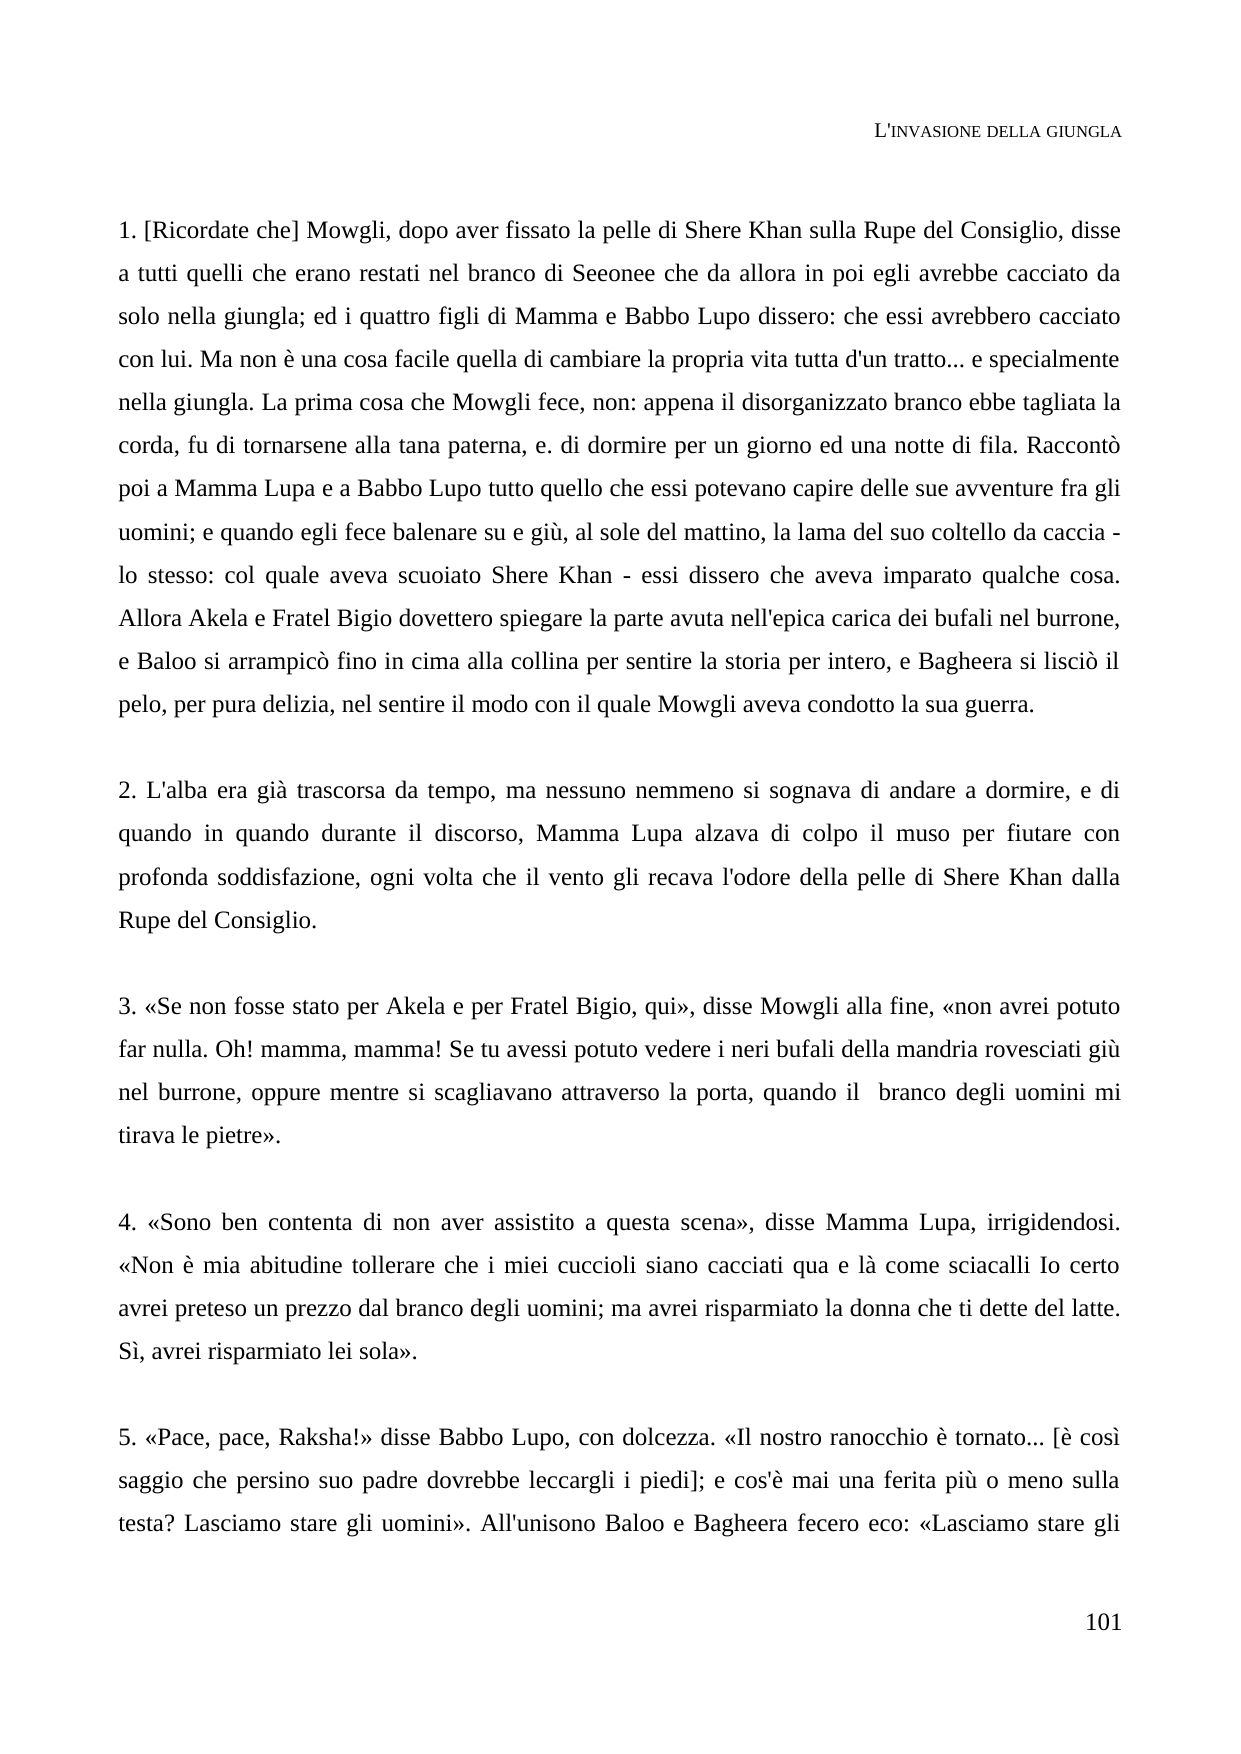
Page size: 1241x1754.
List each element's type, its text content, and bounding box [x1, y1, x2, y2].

text 4. «Sono ben contenta di non aver assistito a questa scena», disse Mamma Lupa, irrigidendosi. «Non è mia abitudine tollerare che i miei cuccioli siano cacciati qua e là come sciacalli Io certo avrei preteso un prezzo dal branco degli uomini; ma avrei risparmiato la donna che ti dette del latte. Sì, avrei risparmiato lei sola». [118, 1207, 1122, 1365]
text 5. «Pace, pace, Raksha!» disse Babbo Lupo, con dolcezza. «Il nostro ranocchio è tornato... [è così saggio che persino suo padre dovrebbe leccargli i piedi]; e cos'è mai una ferita più o meno sulla testa? Lasciamo stare gli uomini». All'unisono Baloo e Bagheera fecero eco: «Lasciamo stare gli [118, 1422, 1122, 1537]
text 3. «Se non fosse stato per Akela e per Fratel Bigio, qui», disse Mowgli alla fine, «non avrei potuto far nulla. Oh! mamma, mamma! Se tu avessi potuto vedere i neri bufali della mandria rovesciati giù nel burrone, oppure mentre si scagliavano attraverso la porta, quando il branco degli uomini mi tirava le pietre». [118, 991, 1122, 1149]
text 2. L'alba era già trascorsa da tempo, ma nessuno nemmeno si sognava di andare a dormire, e di quando in quando durante il discorso, Mamma Lupa alzava di colpo il muso per fiutare con profonda soddisfazione, ogni volta che il vento gli recava l'odore della pelle di Shere Khan dalla Rupe del Consiglio. [118, 775, 1122, 933]
text 1. [Ricordate che] Mowgli, dopo aver fissato la pelle di Shere Khan sulla Rupe del Consiglio, disse a tutti quelli che erano restati nel branco di Seeonee che da allora in poi egli avrebbe cacciato da solo nella giungla; ed i quattro figli di Mamma e Babbo Lupo dissero: che essi avrebbero cacciato con lui. Ma non è una cosa facile quella di cambiare la propria vita tutta d'un tratto... e specialmente nella giungla. La prima cosa che Mowgli fece, non: appena il disorganizzato branco ebbe tagliata la corda, fu di tornarsene alla tana paterna, e. di dormire per un giorno ed una notte di fila. Raccontò poi a Mamma Lupa e a Babbo Lupo tutto quello che essi potevano capire delle sue avventure fra gli uomini; e quando egli fece balenare su e giù, al sole del mattino, la lama del suo coltello da caccia - lo stesso: col quale aveva scuoiato Shere Khan - essi dissero che aveva imparato qualche cosa. Allora Akela e Fratel Bigio dovettero spiegare la parte avuta nell'epica carica dei bufali nel burrone, e Baloo si arrampicò fino in cima alla collina per sentire la storia per intero, e Bagheera si lisciò il pelo, per pura delizia, nel sentire il modo con il quale Mowgli aveva condotto la sua guerra. [118, 215, 1122, 718]
